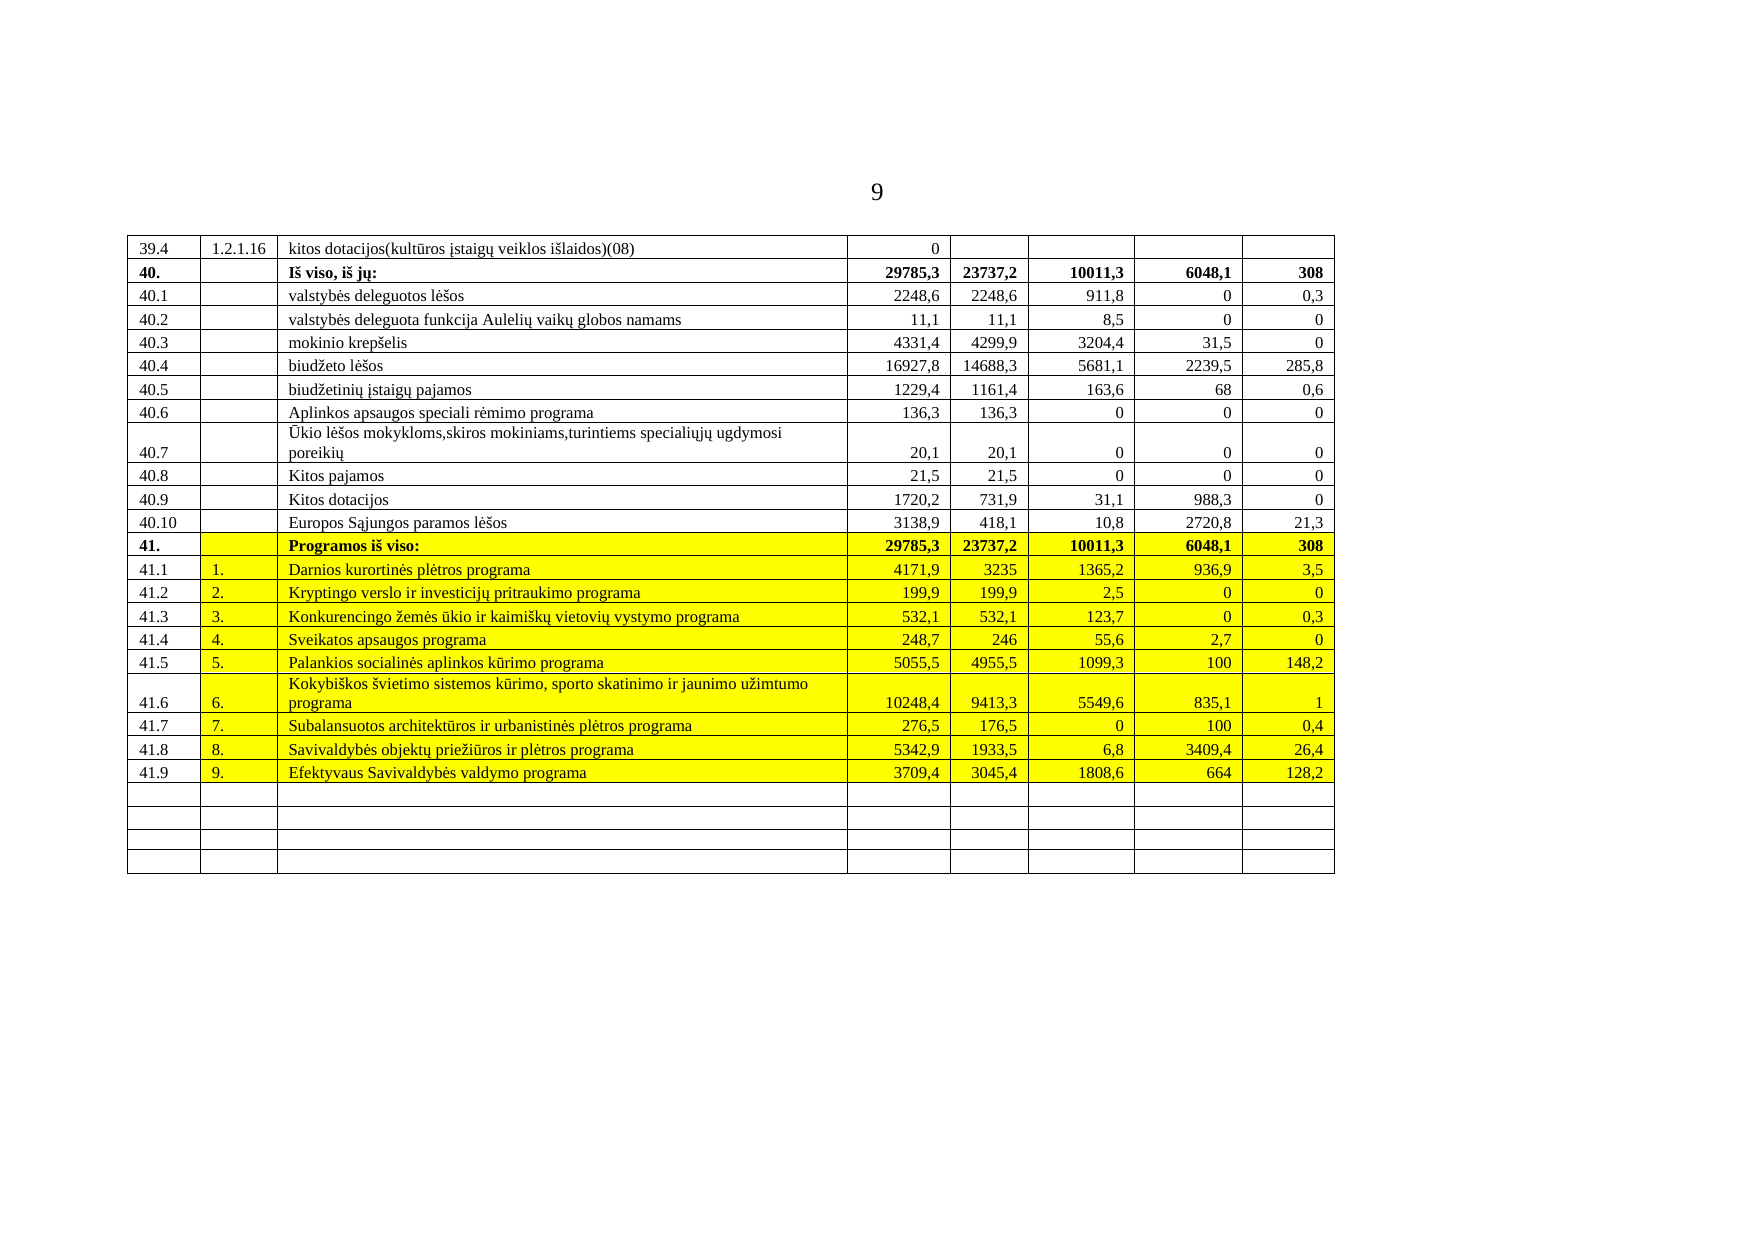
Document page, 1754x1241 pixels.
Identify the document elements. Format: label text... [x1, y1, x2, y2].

table_cell 163,6 [1029, 376, 1134, 399]
table_cell 41.4 [128, 627, 200, 649]
table_cell 23737,2 [951, 259, 1028, 282]
table_cell Darnios kurortinės plėtros programa [278, 556, 847, 579]
table_cell 55,6 [1029, 627, 1134, 649]
table_cell 835,1 [1135, 674, 1242, 712]
table_cell Konkurencingo žemės ūkio ir kaimiškų vietovių vystymo programa [278, 603, 847, 626]
table_cell [278, 807, 847, 829]
table_cell 0 [1243, 463, 1334, 485]
table_cell 7. [201, 713, 277, 735]
table_cell 0,3 [1243, 603, 1334, 626]
table_cell 3709,4 [848, 760, 950, 782]
table_cell 21,3 [1243, 510, 1334, 532]
table_cell 0,6 [1243, 376, 1334, 399]
table_cell 1. [201, 556, 277, 579]
table_cell Efektyvaus Savivaldybės valdymo programa [278, 760, 847, 782]
table_cell 31,1 [1029, 486, 1134, 508]
table_cell 176,5 [951, 713, 1028, 735]
table_cell [1135, 236, 1242, 258]
table_cell [848, 830, 950, 849]
table_cell [201, 306, 277, 328]
table_cell [1135, 830, 1242, 849]
table_cell 20,1 [951, 423, 1028, 462]
table_cell [1243, 850, 1334, 873]
table_cell 0 [1135, 423, 1242, 462]
table_cell 148,2 [1243, 650, 1334, 672]
table_cell 4. [201, 627, 277, 649]
table_cell [1029, 807, 1134, 829]
table_cell 988,3 [1135, 486, 1242, 508]
table_cell [278, 830, 847, 849]
table_cell 100 [1135, 650, 1242, 672]
table_cell [201, 533, 277, 555]
table_cell [201, 353, 277, 375]
table_cell 936,9 [1135, 556, 1242, 579]
table_cell 40.5 [128, 376, 200, 399]
table_cell 1365,2 [1029, 556, 1134, 579]
table_cell Palankios socialinės aplinkos kūrimo programa [278, 650, 847, 672]
table_cell 0 [1029, 423, 1134, 462]
table_cell 1808,6 [1029, 760, 1134, 782]
table_cell 1720,2 [848, 486, 950, 508]
table_cell 1161,4 [951, 376, 1028, 399]
table_cell 128,2 [1243, 760, 1334, 782]
table_cell 21,5 [848, 463, 950, 485]
table_cell Kokybiškos švietimo sistemos kūrimo, sporto skatinimo ir jaunimo užimtumo programa [278, 674, 847, 712]
table_cell 532,1 [951, 603, 1028, 626]
table_cell 41.7 [128, 713, 200, 735]
table_cell valstybės deleguota funkcija Aulelių vaikų globos namams [278, 306, 847, 328]
table_cell 0 [1243, 400, 1334, 422]
table_cell [1029, 783, 1134, 806]
table_cell 41.8 [128, 736, 200, 759]
table_cell Ūkio lėšos mokykloms,skiros mokiniams,turintiems specialiųjų ugdymosi poreikių [278, 423, 847, 462]
table_cell 40.8 [128, 463, 200, 485]
table_cell 0 [1243, 330, 1334, 352]
table_cell 40.1 [128, 283, 200, 305]
table_cell [1243, 830, 1334, 849]
table_cell [128, 850, 200, 873]
table_cell 308 [1243, 259, 1334, 282]
table_cell 21,5 [951, 463, 1028, 485]
table_cell Aplinkos apsaugos speciali rėmimo programa [278, 400, 847, 422]
table_cell [1029, 850, 1134, 873]
table_cell 8. [201, 736, 277, 759]
table_cell Savivaldybės objektų priežiūros ir plėtros programa [278, 736, 847, 759]
table_cell 41.6 [128, 674, 200, 712]
table_cell 2. [201, 580, 277, 602]
table_cell 0 [1243, 423, 1334, 462]
table_cell 4171,9 [848, 556, 950, 579]
table_cell [1135, 807, 1242, 829]
table_cell [1029, 236, 1134, 258]
table_cell [201, 376, 277, 399]
table_cell 9. [201, 760, 277, 782]
table_cell [201, 259, 277, 282]
table_cell 2248,6 [951, 283, 1028, 305]
table_cell 1 [1243, 674, 1334, 712]
table_cell 418,1 [951, 510, 1028, 532]
table_cell 0 [1029, 463, 1134, 485]
table_cell Programos iš viso: [278, 533, 847, 555]
table_cell [201, 486, 277, 508]
table_cell 0 [1135, 283, 1242, 305]
table_cell [201, 783, 277, 806]
table_cell 248,7 [848, 627, 950, 649]
table_cell 2239,5 [1135, 353, 1242, 375]
table_cell [1243, 783, 1334, 806]
table_cell [951, 830, 1028, 849]
table_cell 2248,6 [848, 283, 950, 305]
table_cell [201, 830, 277, 849]
table_cell 0,4 [1243, 713, 1334, 735]
table_cell 41.3 [128, 603, 200, 626]
table_cell 1.2.1.16 [201, 236, 277, 258]
table_cell 0,3 [1243, 283, 1334, 305]
table_cell [128, 783, 200, 806]
table_cell 4299,9 [951, 330, 1028, 352]
table_cell 10,8 [1029, 510, 1134, 532]
table_cell 0 [1243, 486, 1334, 508]
table_cell 246 [951, 627, 1028, 649]
table_cell 11,1 [951, 306, 1028, 328]
table_cell 0 [1135, 603, 1242, 626]
table_cell [848, 807, 950, 829]
table_cell 40.7 [128, 423, 200, 462]
table_cell 26,4 [1243, 736, 1334, 759]
table_cell 0 [848, 236, 950, 258]
table_cell 100 [1135, 713, 1242, 735]
table_cell 0 [1243, 306, 1334, 328]
table_cell 123,7 [1029, 603, 1134, 626]
table_cell [1243, 236, 1334, 258]
table_cell 10011,3 [1029, 259, 1134, 282]
table_cell 41.5 [128, 650, 200, 672]
table_cell 1933,5 [951, 736, 1028, 759]
table_cell 6,8 [1029, 736, 1134, 759]
table_cell 285,8 [1243, 353, 1334, 375]
table_cell 3204,4 [1029, 330, 1134, 352]
table_cell [201, 850, 277, 873]
table_cell [951, 236, 1028, 258]
table_cell 199,9 [951, 580, 1028, 602]
table_cell 0 [1029, 713, 1134, 735]
table_cell [128, 830, 200, 849]
table_cell 136,3 [848, 400, 950, 422]
table_cell 276,5 [848, 713, 950, 735]
table_cell 10011,3 [1029, 533, 1134, 555]
table_cell 731,9 [951, 486, 1028, 508]
table_cell 0 [1135, 580, 1242, 602]
table_cell 39.4 [128, 236, 200, 258]
table_cell 0 [1135, 306, 1242, 328]
table_cell 40.6 [128, 400, 200, 422]
table_cell 6048,1 [1135, 259, 1242, 282]
table_cell Kitos dotacijos [278, 486, 847, 508]
table_cell Subalansuotos architektūros ir urbanistinės plėtros programa [278, 713, 847, 735]
table_cell 40.3 [128, 330, 200, 352]
table_cell 0 [1135, 400, 1242, 422]
table_cell 20,1 [848, 423, 950, 462]
table_cell 2,7 [1135, 627, 1242, 649]
table_cell [278, 783, 847, 806]
table_cell 5. [201, 650, 277, 672]
table_cell 0 [1243, 580, 1334, 602]
table_cell 0 [1029, 400, 1134, 422]
table_cell Iš viso, iš jų: [278, 259, 847, 282]
table_cell 8,5 [1029, 306, 1134, 328]
table_cell 3138,9 [848, 510, 950, 532]
table_cell 3409,4 [1135, 736, 1242, 759]
table_cell 3,5 [1243, 556, 1334, 579]
table_cell 40.4 [128, 353, 200, 375]
table_cell 0 [1135, 463, 1242, 485]
table_cell [848, 850, 950, 873]
table_cell Kryptingo verslo ir investicijų pritraukimo programa [278, 580, 847, 602]
table_cell 5681,1 [1029, 353, 1134, 375]
table_cell 3045,4 [951, 760, 1028, 782]
table_cell 136,3 [951, 400, 1028, 422]
table_cell [951, 807, 1028, 829]
table_cell [1029, 830, 1134, 849]
table_cell 11,1 [848, 306, 950, 328]
table_cell [201, 510, 277, 532]
table_cell biudžeto lėšos [278, 353, 847, 375]
table_cell 16927,8 [848, 353, 950, 375]
table_cell mokinio krepšelis [278, 330, 847, 352]
table_cell [201, 423, 277, 462]
table_cell [951, 783, 1028, 806]
table_cell [951, 850, 1028, 873]
table_cell 40.2 [128, 306, 200, 328]
table_cell 4955,5 [951, 650, 1028, 672]
table_cell [848, 783, 950, 806]
table_cell 2720,8 [1135, 510, 1242, 532]
table_cell [278, 850, 847, 873]
table_cell 23737,2 [951, 533, 1028, 555]
table_cell [201, 283, 277, 305]
table_cell 4331,4 [848, 330, 950, 352]
table_cell 5342,9 [848, 736, 950, 759]
table_cell 1099,3 [1029, 650, 1134, 672]
table_cell 6. [201, 674, 277, 712]
table_cell 40.10 [128, 510, 200, 532]
table_cell 31,5 [1135, 330, 1242, 352]
table_cell 68 [1135, 376, 1242, 399]
table_cell 40.9 [128, 486, 200, 508]
table_cell [201, 807, 277, 829]
table_cell [1135, 783, 1242, 806]
table_cell 41. [128, 533, 200, 555]
table_cell 40. [128, 259, 200, 282]
table_cell 41.1 [128, 556, 200, 579]
table_cell Kitos pajamos [278, 463, 847, 485]
table_cell 5055,5 [848, 650, 950, 672]
table_cell 3. [201, 603, 277, 626]
table_cell 3235 [951, 556, 1028, 579]
table_cell 29785,3 [848, 533, 950, 555]
table_cell 532,1 [848, 603, 950, 626]
table_cell 5549,6 [1029, 674, 1134, 712]
table_cell valstybės deleguotos lėšos [278, 283, 847, 305]
table_cell 2,5 [1029, 580, 1134, 602]
table_cell [201, 330, 277, 352]
table_cell [201, 463, 277, 485]
table_cell 6048,1 [1135, 533, 1242, 555]
table_cell 1229,4 [848, 376, 950, 399]
table_cell 9413,3 [951, 674, 1028, 712]
table_cell 41.2 [128, 580, 200, 602]
table_cell Europos Sąjungos paramos lėšos [278, 510, 847, 532]
table_cell 10248,4 [848, 674, 950, 712]
table_cell 41.9 [128, 760, 200, 782]
table_cell 911,8 [1029, 283, 1134, 305]
table_cell 664 [1135, 760, 1242, 782]
table_cell 199,9 [848, 580, 950, 602]
table_cell [128, 807, 200, 829]
table_cell 29785,3 [848, 259, 950, 282]
table_cell [201, 400, 277, 422]
table_cell Sveikatos apsaugos programa [278, 627, 847, 649]
table_cell biudžetinių įstaigų pajamos [278, 376, 847, 399]
table_cell kitos dotacijos(kultūros įstaigų veiklos išlaidos)(08) [278, 236, 847, 258]
table_cell 308 [1243, 533, 1334, 555]
table_cell [1135, 850, 1242, 873]
table_cell [1243, 807, 1334, 829]
table_cell 0 [1243, 627, 1334, 649]
table_cell 14688,3 [951, 353, 1028, 375]
